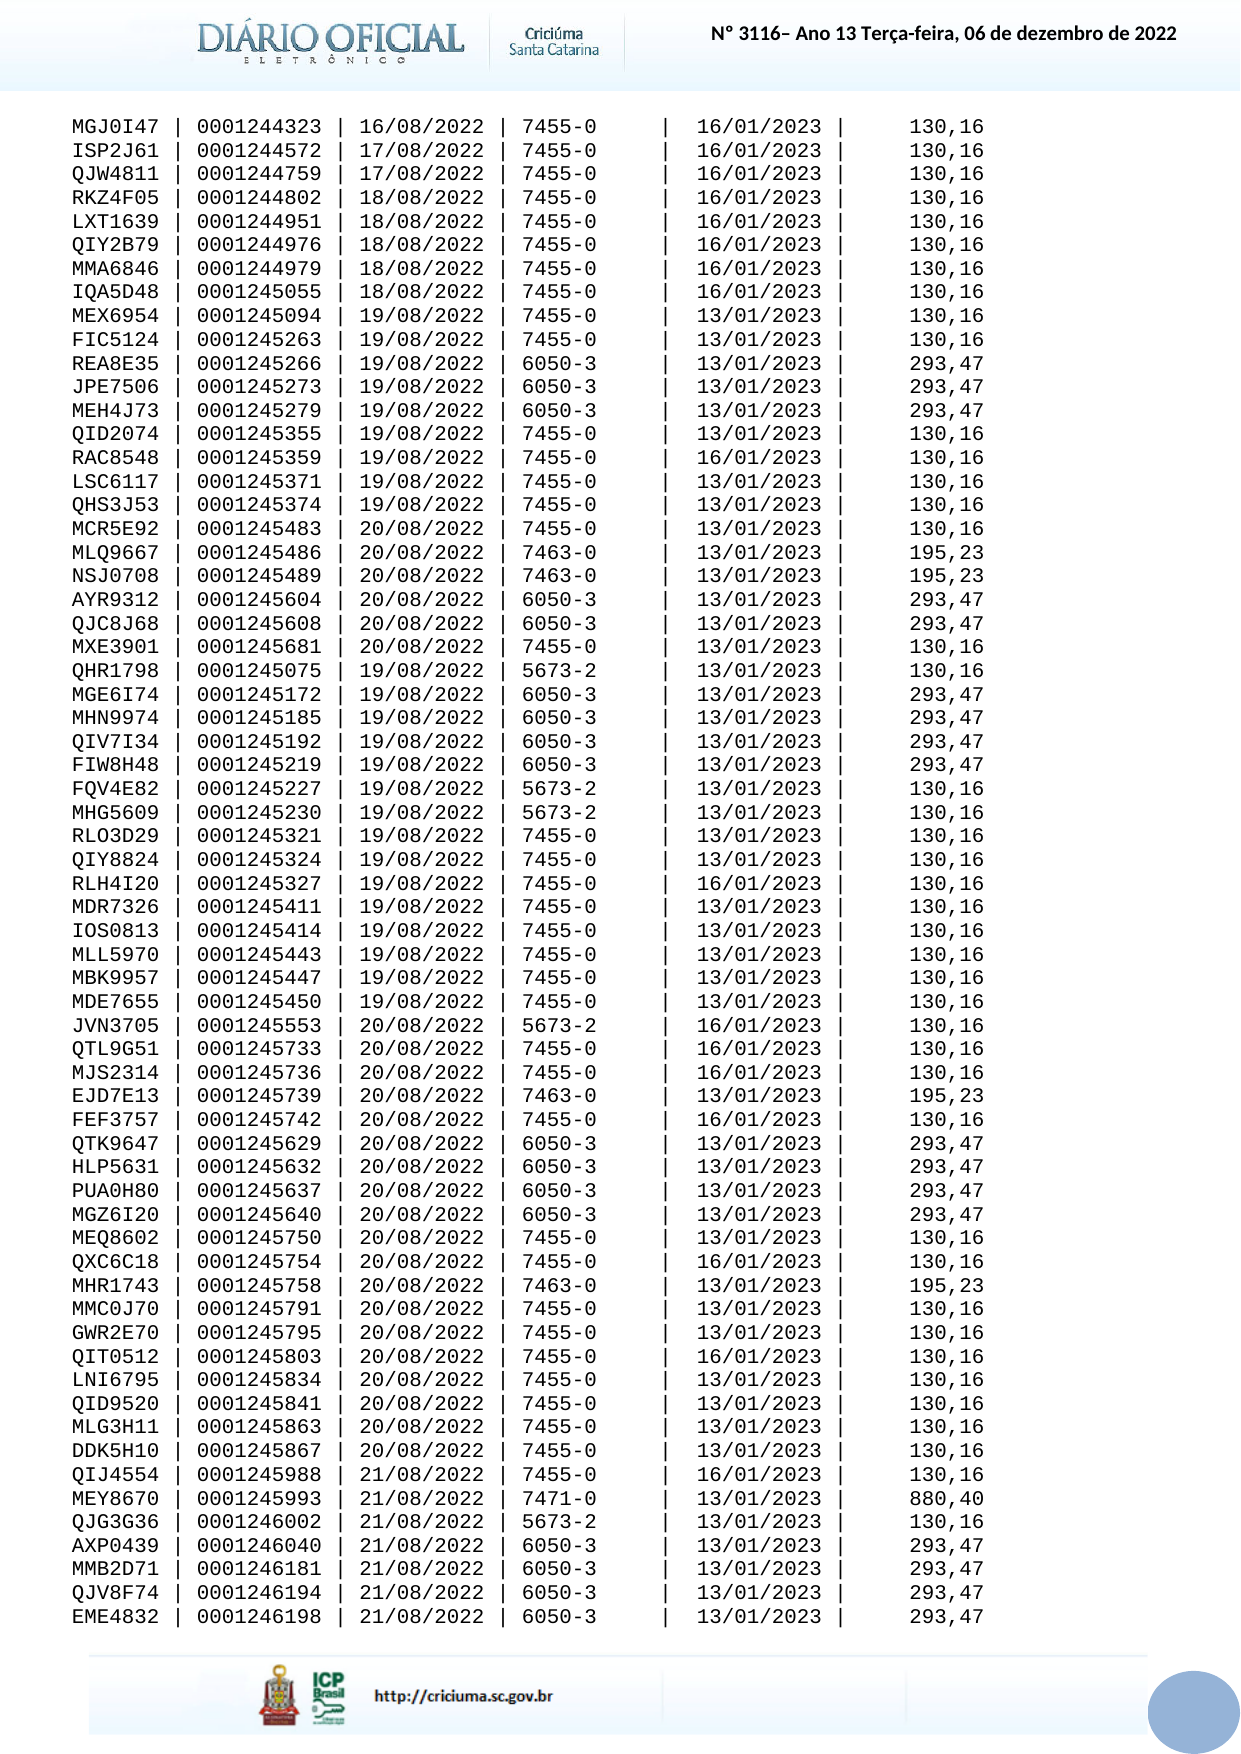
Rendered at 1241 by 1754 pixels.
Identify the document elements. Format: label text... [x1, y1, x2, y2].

text QJW4811 | 0001244759 | 17/08/2022 | 7455-0 | 16/01/2023 | 130,16 [59, 163, 1167, 187]
text MLQ9667 | 0001245486 | 20/08/2022 | 7463-0 | 13/01/2023 | 195,23 [59, 542, 1167, 565]
text RLO3D29 | 0001245321 | 19/08/2022 | 7455-0 | 13/01/2023 | 130,16 [59, 825, 1167, 849]
text FIW8H48 | 0001245219 | 19/08/2022 | 6050-3 | 13/01/2023 | 293,47 [59, 754, 1167, 778]
text MLL5970 | 0001245443 | 19/08/2022 | 7455-0 | 13/01/2023 | 130,16 [59, 944, 1167, 967]
text MEH4J73 | 0001245279 | 19/08/2022 | 6050-3 | 13/01/2023 | 293,47 [59, 400, 1167, 423]
text QHS3J53 | 0001245374 | 19/08/2022 | 7455-0 | 13/01/2023 | 130,16 [59, 494, 1167, 518]
text MHN9974 | 0001245185 | 19/08/2022 | 6050-3 | 13/01/2023 | 293,47 [59, 707, 1167, 731]
text QJV8F74 | 0001246194 | 21/08/2022 | 6050-3 | 13/01/2023 | 293,47 [59, 1582, 1167, 1606]
text LSC6117 | 0001245371 | 19/08/2022 | 7455-0 | 13/01/2023 | 130,16 [59, 471, 1167, 494]
text PUA0H80 | 0001245637 | 20/08/2022 | 6050-3 | 13/01/2023 | 293,47 [59, 1180, 1167, 1204]
text REA8E35 | 0001245266 | 19/08/2022 | 6050-3 | 13/01/2023 | 293,47 [59, 352, 1167, 376]
text QIY8824 | 0001245324 | 19/08/2022 | 7455-0 | 13/01/2023 | 130,16 [59, 849, 1167, 873]
text MXE3901 | 0001245681 | 20/08/2022 | 7455-0 | 13/01/2023 | 130,16 [59, 636, 1167, 660]
text MMB2D71 | 0001246181 | 21/08/2022 | 6050-3 | 13/01/2023 | 293,47 [59, 1558, 1167, 1582]
text LNI6795 | 0001245834 | 20/08/2022 | 7455-0 | 13/01/2023 | 130,16 [59, 1369, 1167, 1393]
text QHR1798 | 0001245075 | 19/08/2022 | 5673-2 | 13/01/2023 | 130,16 [59, 660, 1167, 683]
text QIJ4554 | 0001245988 | 21/08/2022 | 7455-0 | 16/01/2023 | 130,16 [59, 1464, 1167, 1487]
text QIT0512 | 0001245803 | 20/08/2022 | 7455-0 | 16/01/2023 | 130,16 [59, 1346, 1167, 1369]
text GWR2E70 | 0001245795 | 20/08/2022 | 7455-0 | 13/01/2023 | 130,16 [59, 1322, 1167, 1346]
text MEQ8602 | 0001245750 | 20/08/2022 | 7455-0 | 13/01/2023 | 130,16 [59, 1227, 1167, 1251]
text QTK9647 | 0001245629 | 20/08/2022 | 6050-3 | 13/01/2023 | 293,47 [59, 1133, 1167, 1156]
text QXC6C18 | 0001245754 | 20/08/2022 | 7455-0 | 16/01/2023 | 130,16 [59, 1251, 1167, 1275]
text QID2074 | 0001245355 | 19/08/2022 | 7455-0 | 13/01/2023 | 130,16 [59, 423, 1167, 447]
text MGJ0I47 | 0001244323 | 16/08/2022 | 7455-0 | 16/01/2023 | 130,16 [59, 116, 1167, 140]
text FQV4E82 | 0001245227 | 19/08/2022 | 5673-2 | 13/01/2023 | 130,16 [59, 778, 1167, 802]
text FEF3757 | 0001245742 | 20/08/2022 | 7455-0 | 16/01/2023 | 130,16 [59, 1109, 1167, 1133]
text MBK9957 | 0001245447 | 19/08/2022 | 7455-0 | 13/01/2023 | 130,16 [59, 967, 1167, 991]
text MDE7655 | 0001245450 | 19/08/2022 | 7455-0 | 13/01/2023 | 130,16 [59, 991, 1167, 1014]
text MHR1743 | 0001245758 | 20/08/2022 | 7463-0 | 13/01/2023 | 195,23 [59, 1275, 1167, 1298]
text QJG3G36 | 0001246002 | 21/08/2022 | 5673-2 | 13/01/2023 | 130,16 [59, 1511, 1167, 1535]
text QJC8J68 | 0001245608 | 20/08/2022 | 6050-3 | 13/01/2023 | 293,47 [59, 613, 1167, 636]
text MEY8670 | 0001245993 | 21/08/2022 | 7471-0 | 13/01/2023 | 880,40 [59, 1487, 1167, 1511]
text NSJ0708 | 0001245489 | 20/08/2022 | 7463-0 | 13/01/2023 | 195,23 [59, 565, 1167, 589]
text AXP0439 | 0001246040 | 21/08/2022 | 6050-3 | 13/01/2023 | 293,47 [59, 1535, 1167, 1558]
text MMA6846 | 0001244979 | 18/08/2022 | 7455-0 | 16/01/2023 | 130,16 [59, 258, 1167, 282]
text EME4832 | 0001246198 | 21/08/2022 | 6050-3 | 13/01/2023 | 293,47 [59, 1606, 1167, 1629]
text QIV7I34 | 0001245192 | 19/08/2022 | 6050-3 | 13/01/2023 | 293,47 [59, 731, 1167, 754]
text LXT1639 | 0001244951 | 18/08/2022 | 7455-0 | 16/01/2023 | 130,16 [59, 211, 1167, 234]
text IQA5D48 | 0001245055 | 18/08/2022 | 7455-0 | 16/01/2023 | 130,16 [59, 282, 1167, 305]
text MEX6954 | 0001245094 | 19/08/2022 | 7455-0 | 13/01/2023 | 130,16 [59, 305, 1167, 329]
text QIY2B79 | 0001244976 | 18/08/2022 | 7455-0 | 16/01/2023 | 130,16 [59, 234, 1167, 258]
text MLG3H11 | 0001245863 | 20/08/2022 | 7455-0 | 13/01/2023 | 130,16 [59, 1417, 1167, 1440]
text QID9520 | 0001245841 | 20/08/2022 | 7455-0 | 13/01/2023 | 130,16 [59, 1393, 1167, 1417]
text MGZ6I20 | 0001245640 | 20/08/2022 | 6050-3 | 13/01/2023 | 293,47 [59, 1204, 1167, 1227]
text JVN3705 | 0001245553 | 20/08/2022 | 5673-2 | 16/01/2023 | 130,16 [59, 1014, 1167, 1038]
text MCR5E92 | 0001245483 | 20/08/2022 | 7455-0 | 13/01/2023 | 130,16 [59, 518, 1167, 542]
text HLP5631 | 0001245632 | 20/08/2022 | 6050-3 | 13/01/2023 | 293,47 [59, 1156, 1167, 1180]
text JPE7506 | 0001245273 | 19/08/2022 | 6050-3 | 13/01/2023 | 293,47 [59, 376, 1167, 400]
text MDR7326 | 0001245411 | 19/08/2022 | 7455-0 | 13/01/2023 | 130,16 [59, 896, 1167, 920]
text EJD7E13 | 0001245739 | 20/08/2022 | 7463-0 | 13/01/2023 | 195,23 [59, 1086, 1167, 1109]
text MMC0J70 | 0001245791 | 20/08/2022 | 7455-0 | 13/01/2023 | 130,16 [59, 1298, 1167, 1322]
text FIC5124 | 0001245263 | 19/08/2022 | 7455-0 | 13/01/2023 | 130,16 [59, 329, 1167, 352]
text DDK5H10 | 0001245867 | 20/08/2022 | 7455-0 | 13/01/2023 | 130,16 [59, 1440, 1167, 1464]
text QTL9G51 | 0001245733 | 20/08/2022 | 7455-0 | 16/01/2023 | 130,16 [59, 1038, 1167, 1062]
text RLH4I20 | 0001245327 | 19/08/2022 | 7455-0 | 16/01/2023 | 130,16 [59, 873, 1167, 896]
text AYR9312 | 0001245604 | 20/08/2022 | 6050-3 | 13/01/2023 | 293,47 [59, 589, 1167, 613]
text MGE6I74 | 0001245172 | 19/08/2022 | 6050-3 | 13/01/2023 | 293,47 [59, 683, 1167, 707]
text RAC8548 | 0001245359 | 19/08/2022 | 7455-0 | 16/01/2023 | 130,16 [59, 447, 1167, 471]
text RKZ4F05 | 0001244802 | 18/08/2022 | 7455-0 | 16/01/2023 | 130,16 [59, 187, 1167, 211]
text MHG5609 | 0001245230 | 19/08/2022 | 5673-2 | 13/01/2023 | 130,16 [59, 802, 1167, 825]
text ISP2J61 | 0001244572 | 17/08/2022 | 7455-0 | 16/01/2023 | 130,16 [59, 140, 1167, 163]
text MJS2314 | 0001245736 | 20/08/2022 | 7455-0 | 16/01/2023 | 130,16 [59, 1062, 1167, 1086]
text IOS0813 | 0001245414 | 19/08/2022 | 7455-0 | 13/01/2023 | 130,16 [59, 920, 1167, 944]
